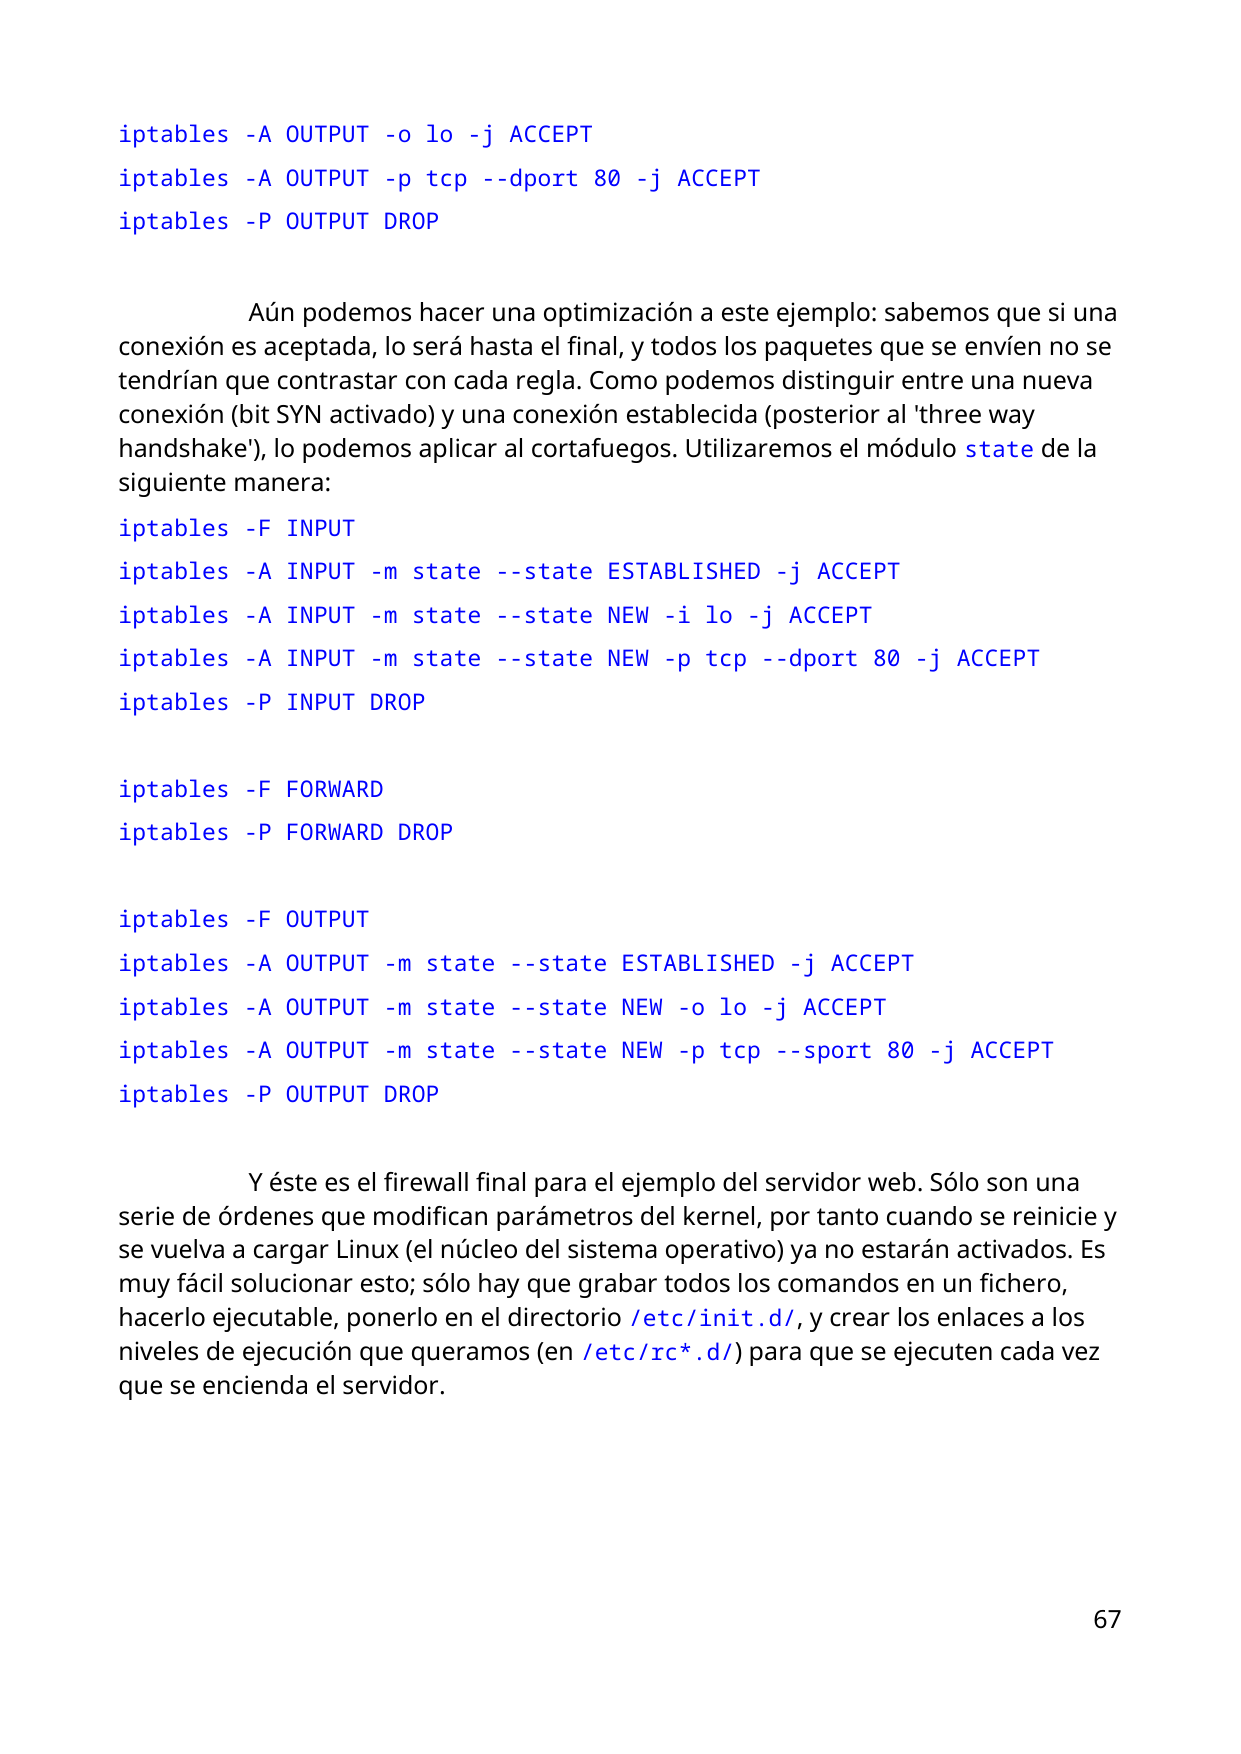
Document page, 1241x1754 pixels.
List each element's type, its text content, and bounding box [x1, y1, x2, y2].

text iptables -A INPUT -m state --state ESTABLISHED -j ACCEPT [118, 555, 1122, 586]
text iptables -A INPUT -m state --state NEW -i lo -j ACCEPT [118, 598, 1122, 629]
text iptables -A OUTPUT -p tcp --dport 80 -j ACCEPT [118, 162, 1122, 193]
text iptables -F OUTPUT [118, 903, 1122, 934]
text Y éste es el firewall final para el ejemplo del servidor web. Sólo son una serie de órdenes que modifican parámetros del kernel, por tanto cuando se reinicie y se vuelva a cargar Linux (el núcleo del sistema operativo) ya no estarán activados. Es muy fácil solucionar esto; sólo hay que grabar todos los comandos en un fichero, hacerlo ejecutable, ponerlo en el directorio /etc/init.d/, y crear los enlaces a los niveles de ejecución que queramos (en /etc/rc*.d/) para que se ejecuten cada vez que se encienda el servidor. [118, 1164, 1122, 1402]
text iptables -P OUTPUT DROP [118, 205, 1122, 236]
text iptables -F INPUT [118, 511, 1122, 542]
text iptables -A OUTPUT -o lo -j ACCEPT [118, 118, 1122, 149]
text iptables -P INPUT DROP [118, 686, 1122, 717]
text iptables -P FORWARD DROP [118, 816, 1122, 847]
text iptables -P OUTPUT DROP [118, 1077, 1122, 1108]
text iptables -A OUTPUT -m state --state NEW -o lo -j ACCEPT [118, 990, 1122, 1021]
text iptables -F FORWARD [118, 773, 1122, 804]
text iptables -A OUTPUT -m state --state ESTABLISHED -j ACCEPT [118, 947, 1122, 978]
text iptables -A OUTPUT -m state --state NEW -p tcp --sport 80 -j ACCEPT [118, 1034, 1122, 1065]
text iptables -A INPUT -m state --state NEW -p tcp --dport 80 -j ACCEPT [118, 642, 1122, 673]
text Aún podemos hacer una optimización a este ejemplo: sabemos que si una conexión es aceptada, lo será hasta el final, y todos los paquetes que se envíen no se tendrían que contrastar con cada regla. Como podemos distinguir entre una nueva conexión (bit SYN activado) y una conexión establecida (posterior al 'three way handshake'), lo podemos aplicar al cortafuegos. Utilizaremos el módulo state de la siguiente manera: [118, 295, 1122, 499]
